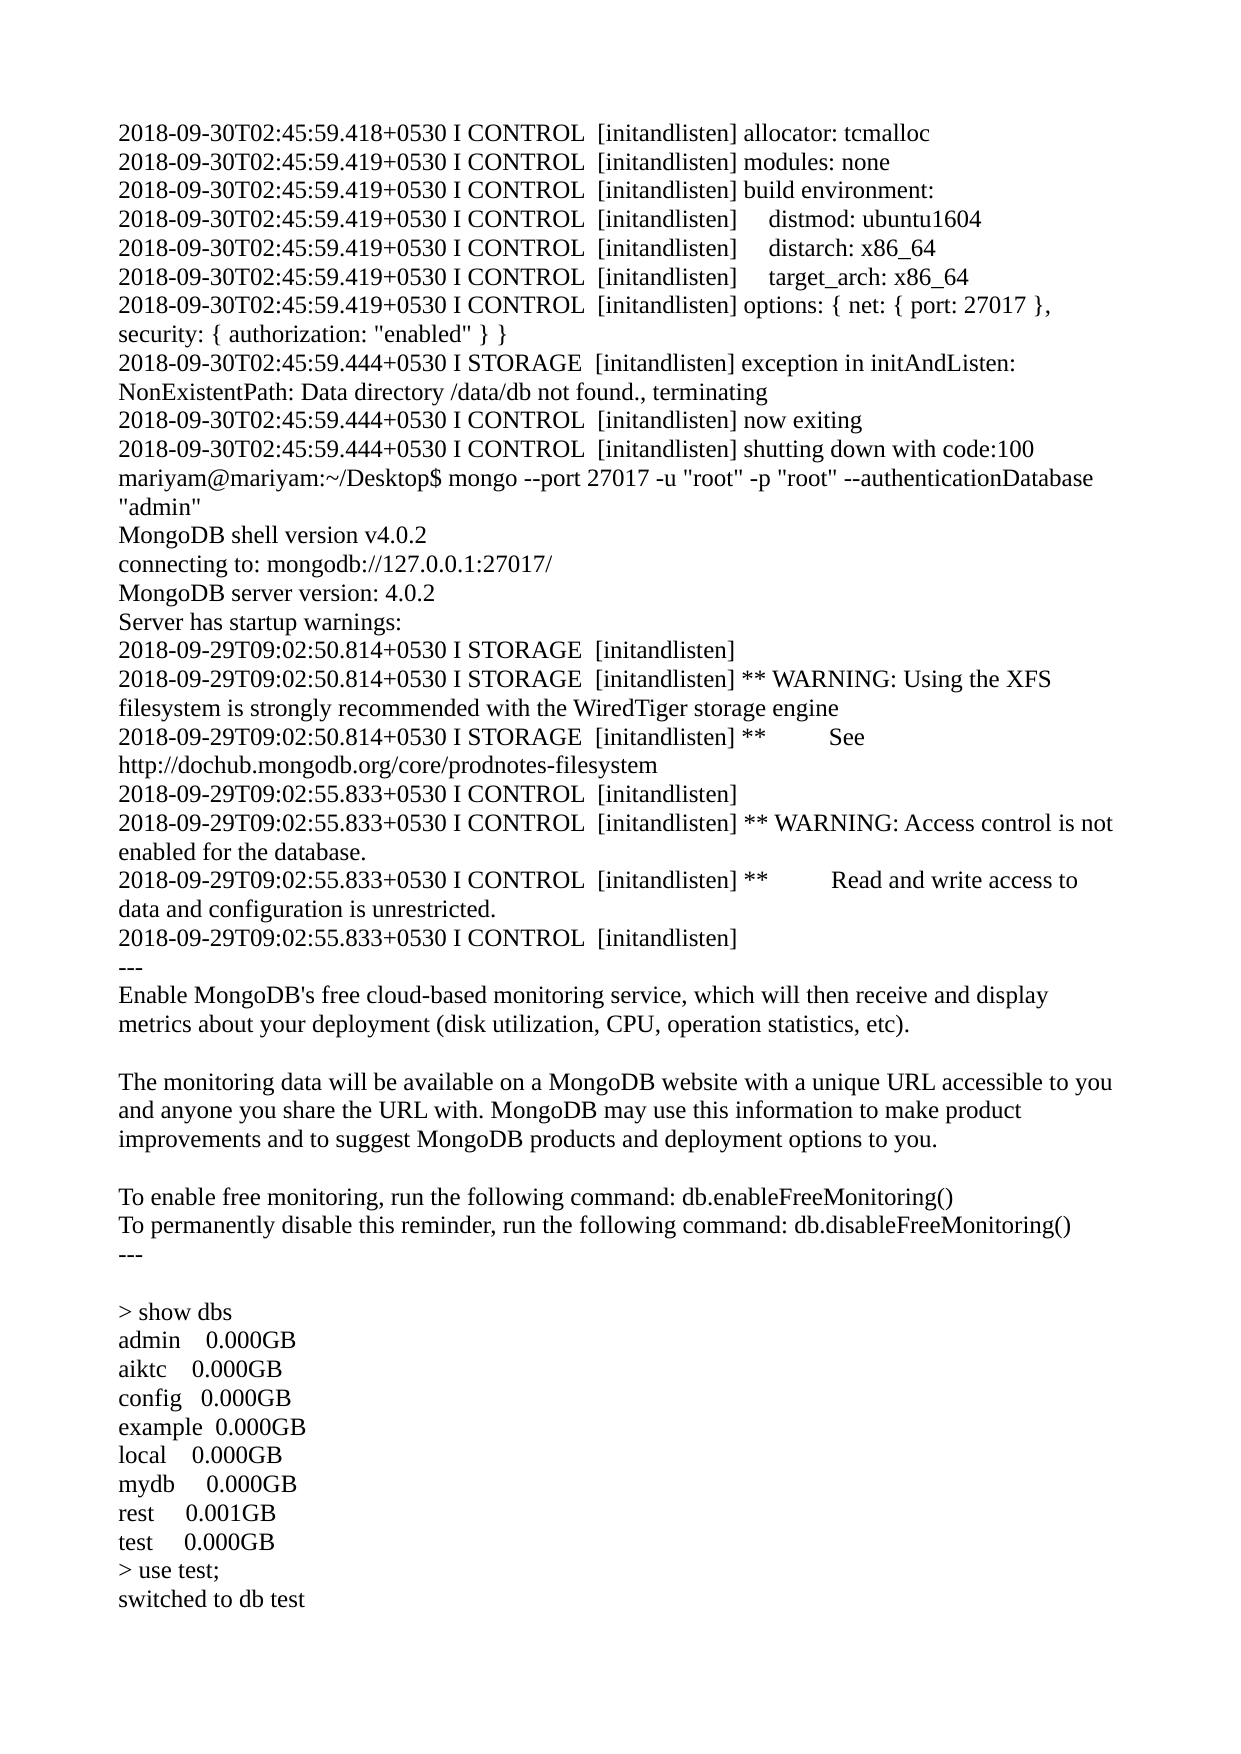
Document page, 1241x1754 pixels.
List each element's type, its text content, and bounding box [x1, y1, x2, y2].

text > show dbs [118, 1297, 1122, 1326]
text 2018-09-29T09:02:50.814+0530 I STORAGE [initandlisten] [118, 636, 1122, 664]
text mariyam@mariyam:~/Desktop$ mongo --port 27017 -u "root" -p "root" --authenticationDatabase "admin" [118, 463, 1122, 521]
text 2018-09-30T02:45:59.419+0530 I CONTROL [initandlisten] options: { net: { port: 27017 }, security: { authorization: "enabled" } } [118, 291, 1122, 348]
text To permanently disable this reminder, run the following command: db.disableFreeMonitoring() [118, 1211, 1122, 1239]
text 2018-09-30T02:45:59.418+0530 I CONTROL [initandlisten] allocator: tcmalloc [118, 118, 1122, 147]
text metrics about your deployment (disk utilization, CPU, operation statistics, etc). [118, 1009, 1122, 1038]
text switched to db test [118, 1584, 1122, 1613]
text improvements and to suggest MongoDB products and deployment options to you. [118, 1124, 1122, 1153]
text and anyone you share the URL with. MongoDB may use this information to make product [118, 1096, 1122, 1124]
text 2018-09-29T09:02:55.833+0530 I CONTROL [initandlisten] [118, 923, 1122, 952]
text Server has startup warnings: [118, 607, 1122, 636]
text 2018-09-30T02:45:59.419+0530 I CONTROL [initandlisten] target_arch: x86_64 [118, 262, 1122, 291]
text 2018-09-30T02:45:59.419+0530 I CONTROL [initandlisten] distmod: ubuntu1604 [118, 204, 1122, 233]
text 2018-09-30T02:45:59.419+0530 I CONTROL [initandlisten] distarch: x86_64 [118, 233, 1122, 262]
text > use test; [118, 1556, 1122, 1584]
text test 0.000GB [118, 1527, 1122, 1556]
text mydb 0.000GB [118, 1469, 1122, 1498]
text local 0.000GB [118, 1441, 1122, 1469]
text 2018-09-30T02:45:59.444+0530 I CONTROL [initandlisten] now exiting [118, 406, 1122, 434]
text 2018-09-30T02:45:59.419+0530 I CONTROL [initandlisten] build environment: [118, 176, 1122, 204]
text example 0.000GB [118, 1412, 1122, 1441]
text 2018-09-29T09:02:55.833+0530 I CONTROL [initandlisten] ** Read and write access to data and configuration is unrestricted. [118, 866, 1122, 923]
text --- [118, 952, 1122, 981]
text admin 0.000GB [118, 1326, 1122, 1354]
text The monitoring data will be available on a MongoDB website with a unique URL accessible to you [118, 1067, 1122, 1096]
text 2018-09-30T02:45:59.444+0530 I CONTROL [initandlisten] shutting down with code:100 [118, 434, 1122, 463]
text 2018-09-29T09:02:50.814+0530 I STORAGE [initandlisten] ** See http://dochub.mongodb.org/core/prodnotes-filesystem [118, 722, 1122, 779]
text connecting to: mongodb://127.0.0.1:27017/ [118, 549, 1122, 578]
text 2018-09-30T02:45:59.444+0530 I STORAGE [initandlisten] exception in initAndListen: NonExistentPath: Data directory /data/db not found., terminating [118, 348, 1122, 406]
text 2018-09-29T09:02:55.833+0530 I CONTROL [initandlisten] ** WARNING: Access control is not enabled for the database. [118, 808, 1122, 866]
text Enable MongoDB's free cloud-based monitoring service, which will then receive and display [118, 981, 1122, 1009]
text aiktc 0.000GB [118, 1354, 1122, 1383]
text 2018-09-30T02:45:59.419+0530 I CONTROL [initandlisten] modules: none [118, 147, 1122, 176]
text config 0.000GB [118, 1383, 1122, 1412]
text rest 0.001GB [118, 1498, 1122, 1527]
text 2018-09-29T09:02:50.814+0530 I STORAGE [initandlisten] ** WARNING: Using the XFS filesystem is strongly recommended with the WiredTiger storage engine [118, 664, 1122, 722]
text 2018-09-29T09:02:55.833+0530 I CONTROL [initandlisten] [118, 779, 1122, 808]
text To enable free monitoring, run the following command: db.enableFreeMonitoring() [118, 1182, 1122, 1211]
text MongoDB shell version v4.0.2 [118, 521, 1122, 549]
text MongoDB server version: 4.0.2 [118, 578, 1122, 607]
text --- [118, 1239, 1122, 1268]
